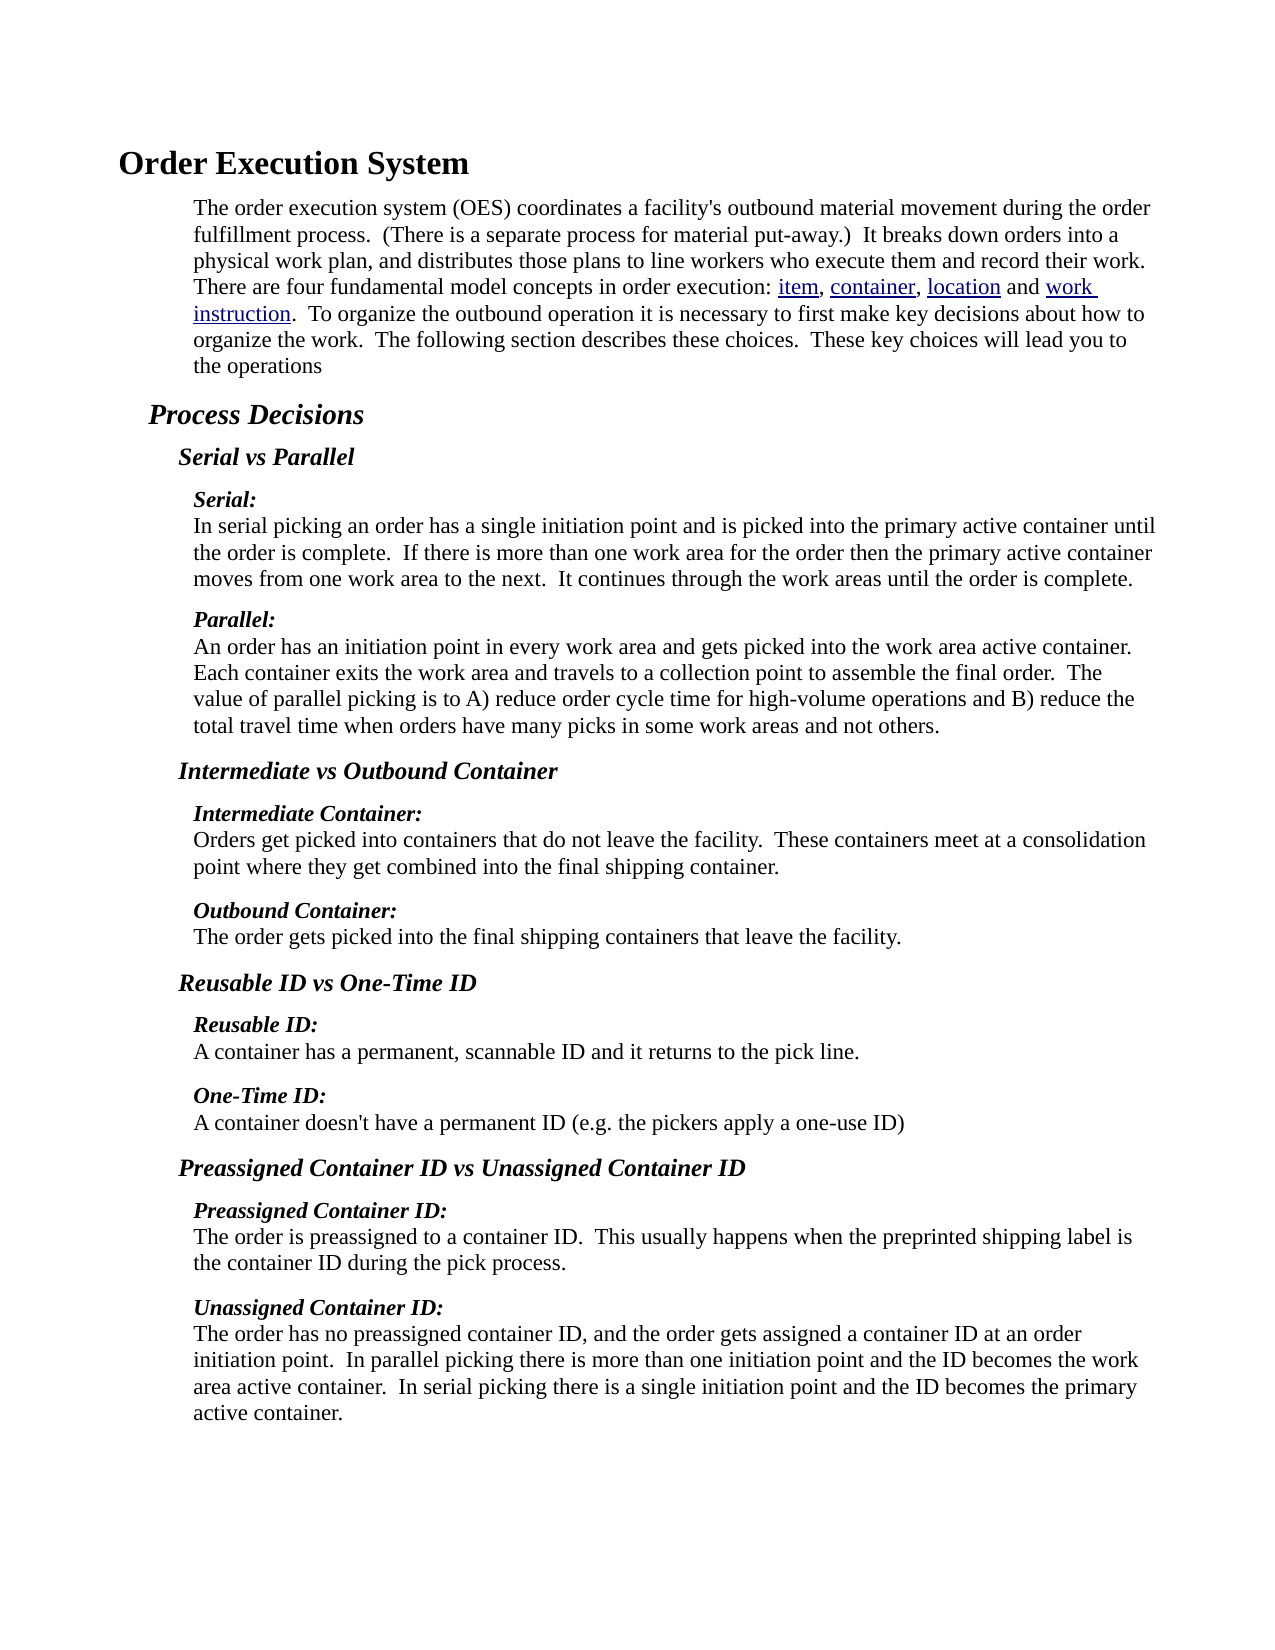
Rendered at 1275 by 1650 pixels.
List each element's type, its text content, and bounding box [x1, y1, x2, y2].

subtitle Order Execution System [118, 143, 1157, 182]
text The order has no preassigned container ID, and the order gets assigned a container ID at an order initiation point. In parallel picking there is more than one initiation point and the ID becomes the work area active container. In serial picking there is a single initiation point and the ID becomes the primary active container. [193, 1320, 1157, 1426]
text A container doesn't have a permanent ID (e.g. the pickers apply a one-use ID) [193, 1109, 1157, 1135]
subtitle Serial: [193, 486, 1157, 512]
text The order is preassigned to a container ID. This usually happens when the preprinted shipping label is the container ID during the pick process. [193, 1223, 1157, 1276]
subtitle Preassigned Container ID: [193, 1197, 1157, 1223]
subtitle Reusable ID vs One-Time ID [178, 968, 1157, 997]
subtitle Unassigned Container ID: [193, 1294, 1157, 1320]
subtitle Process Decisions [148, 397, 1157, 430]
text A container has a permanent, scannable ID and it returns to the pick line. [193, 1038, 1157, 1064]
subtitle Outbound Container: [193, 897, 1157, 923]
subtitle Reusable ID: [193, 1012, 1157, 1038]
subtitle Preassigned Container ID vs Unassigned Container ID [178, 1153, 1157, 1182]
subtitle One-Time ID: [193, 1082, 1157, 1109]
text Orders get picked into containers that do not leave the facility. These containers meet at a consolidation point where they get combined into the final shipping container. [193, 826, 1157, 879]
subtitle Serial vs Parallel [178, 442, 1157, 471]
subtitle Intermediate Container: [193, 800, 1157, 826]
subtitle Intermediate vs Outbound Container [178, 756, 1157, 785]
text The order gets picked into the final shipping containers that leave the facility. [193, 923, 1157, 950]
text In serial picking an order has a single initiation point and is picked into the primary active container until the order is complete. If there is more than one work area for the order then the primary active container moves from one work area to the next. It continues through the work areas until the order is complete. [193, 512, 1157, 591]
text The order execution system (OES) coordinates a facility's outbound material movement during the order fulfillment process. (There is a separate process for material put-away.) It breaks down orders into a physical work plan, and distributes those plans to line workers who execute them and record their work. There are four fundamental model concepts in order execution: item, container, location and work instruction. To organize the outbound operation it is necessary to first make key decisions about how to organize the work. The following section describes these choices. These key choices will lead you to the operations [193, 194, 1157, 379]
subtitle Parallel: [193, 606, 1157, 633]
text An order has an initiation point in every work area and gets picked into the work area active container. Each container exits the work area and travels to a collection point to assemble the final order. The value of parallel picking is to A) reduce order cycle time for high-volume operations and B) reduce the total travel time when orders have many picks in some work areas and not others. [193, 633, 1157, 738]
